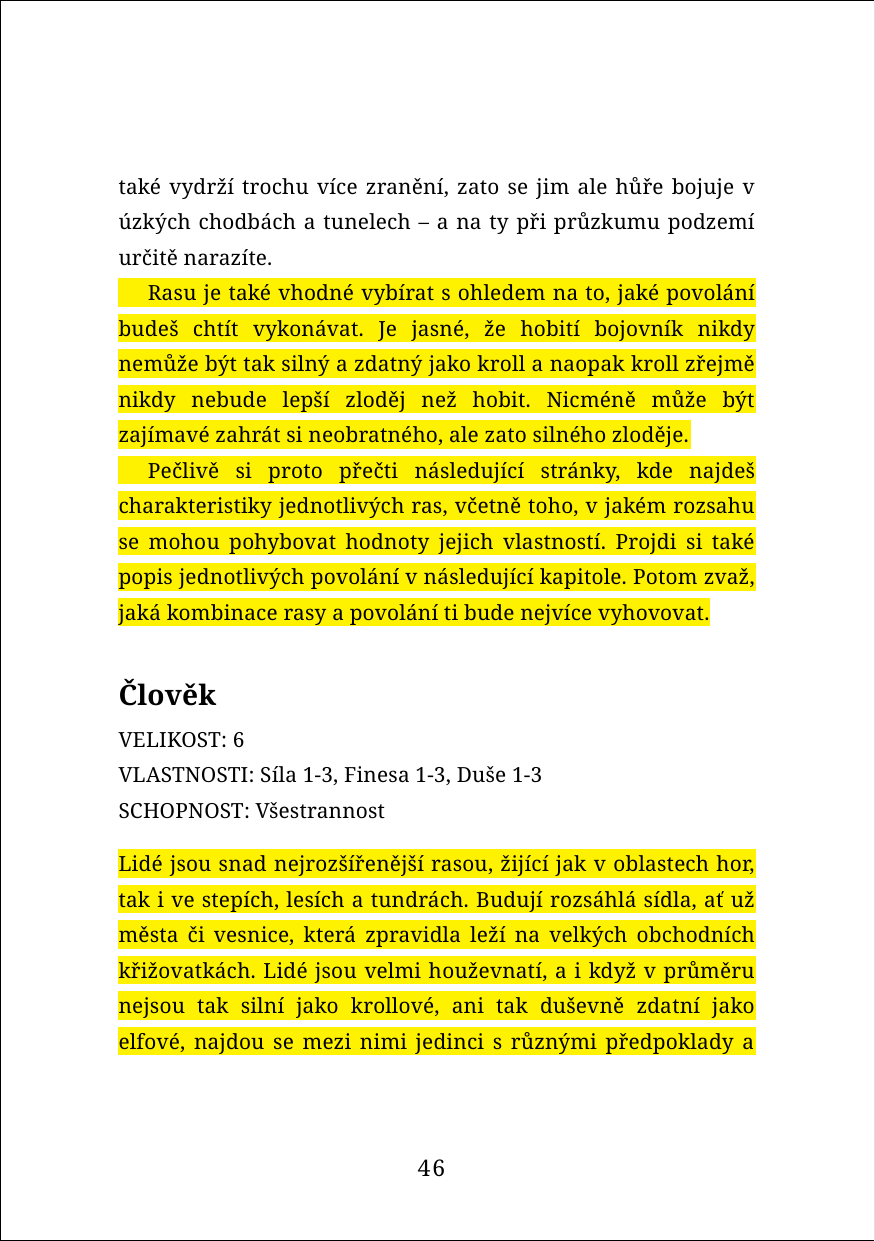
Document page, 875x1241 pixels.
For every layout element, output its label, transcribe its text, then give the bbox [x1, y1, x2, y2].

text také vydrží trochu více zranění, zato se jim ale hůře bojuje v úzkých chodbách a tunelech – a na ty při průzkumu podzemí určitě narazíte. Rasu je také vhodné vybírat s ohledem na to, jaké povolání budeš chtít vykonávat. Je jasné, že hobití bojovník nikdy nemůže být tak silný a zdatný jako kroll a naopak kroll zřejmě nikdy nebude lepší zloděj než hobit. Nicméně může být zajímavé zahrát si neobratného, ale zato silného zloděje. Pečlivě si proto přečti následující stránky, kde najdeš charakteristiky jednotlivých ras, včetně toho, v jakém rozsahu se mohou pohybovat hodnoty jejich vlastností. Projdi si také popis jednotlivých povolání v následující kapitole. Potom zvaž, jaká kombinace rasy a povolání ti bude nejvíce vyhovovat. [118, 172, 756, 626]
text VELIKOST: 6 VLASTNOSTI: Síla 1-3, Finesa 1-3, Duše 1-3 SCHOPNOST: Všestrannost [118, 725, 756, 824]
text Lidé jsou snad nejrozšířenější rasou, žijící jak v oblastech hor, tak i ve stepích, lesích a tundrách. Budují rozsáhlá sídla, ať už města či vesnice, která zpravidla leží na velkých obchodních křižovatkách. Lidé jsou velmi houževnatí, a i když v průměru nejsou tak silní jako krollové, ani tak duševně zdatní jako elfové, najdou se mezi nimi jedinci s různými předpoklady a [118, 849, 756, 1055]
subtitle Člověk [118, 675, 756, 713]
